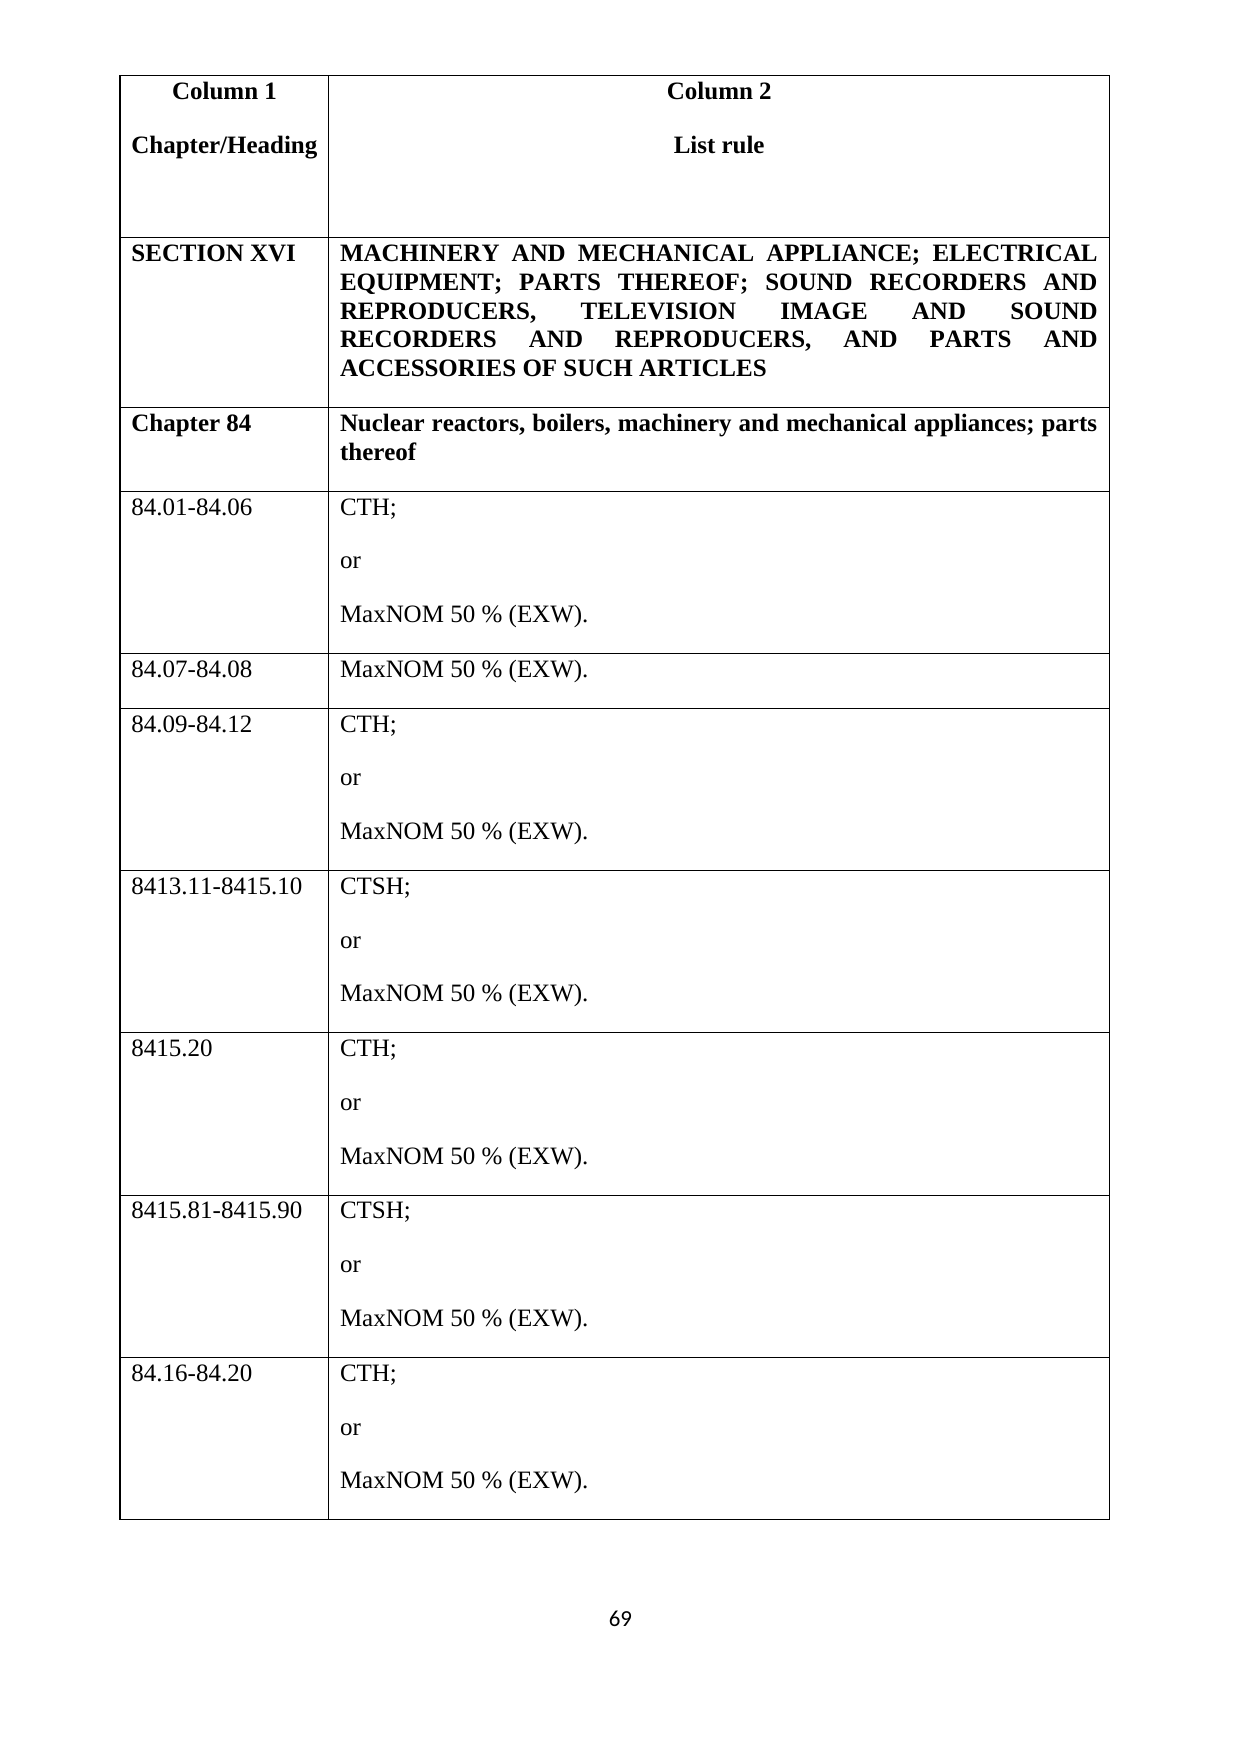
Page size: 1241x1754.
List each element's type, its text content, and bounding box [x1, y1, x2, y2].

table_cell 84.01-84.06 [121, 492, 328, 653]
table_cell Nuclear reactors, boilers, machinery and mechanical appliances; parts thereof [329, 408, 1109, 491]
table_cell Chapter 84 [121, 408, 328, 491]
table_cell CTH; or MaxNOM 50 % (EXW). [329, 709, 1109, 870]
table_cell 8415.20 [121, 1033, 328, 1194]
table_cell CTH; or MaxNOM 50 % (EXW). [329, 1033, 1109, 1194]
table_cell SECTION XVI [121, 238, 328, 407]
table_cell CTH; or MaxNOM 50 % (EXW). [329, 1358, 1109, 1519]
table_cell MaxNOM 50 % (EXW). [329, 654, 1109, 708]
table_cell 8415.81-8415.90 [121, 1196, 328, 1357]
table_cell CTH; or MaxNOM 50 % (EXW). [329, 492, 1109, 653]
table_header Column 2 List rule [329, 76, 1109, 237]
table_cell 84.09-84.12 [121, 709, 328, 870]
table_header Column 1 Chapter/Heading [121, 76, 328, 237]
table_cell 84.07-84.08 [121, 654, 328, 708]
table_cell CTSH; or MaxNOM 50 % (EXW). [329, 871, 1109, 1032]
table_cell 8413.11-8415.10 [121, 871, 328, 1032]
table_cell 84.16-84.20 [121, 1358, 328, 1519]
table_cell MACHINERY AND MECHANICAL APPLIANCE; ELECTRICAL EQUIPMENT; PARTS THEREOF; SOUND RECORDERS AND REPRODUCERS, TELEVISION IMAGE AND SOUND RECORDERS AND REPRODUCERS, AND PARTS AND ACCESSORIES OF SUCH ARTICLES [329, 238, 1109, 407]
table_cell CTSH; or MaxNOM 50 % (EXW). [329, 1196, 1109, 1357]
